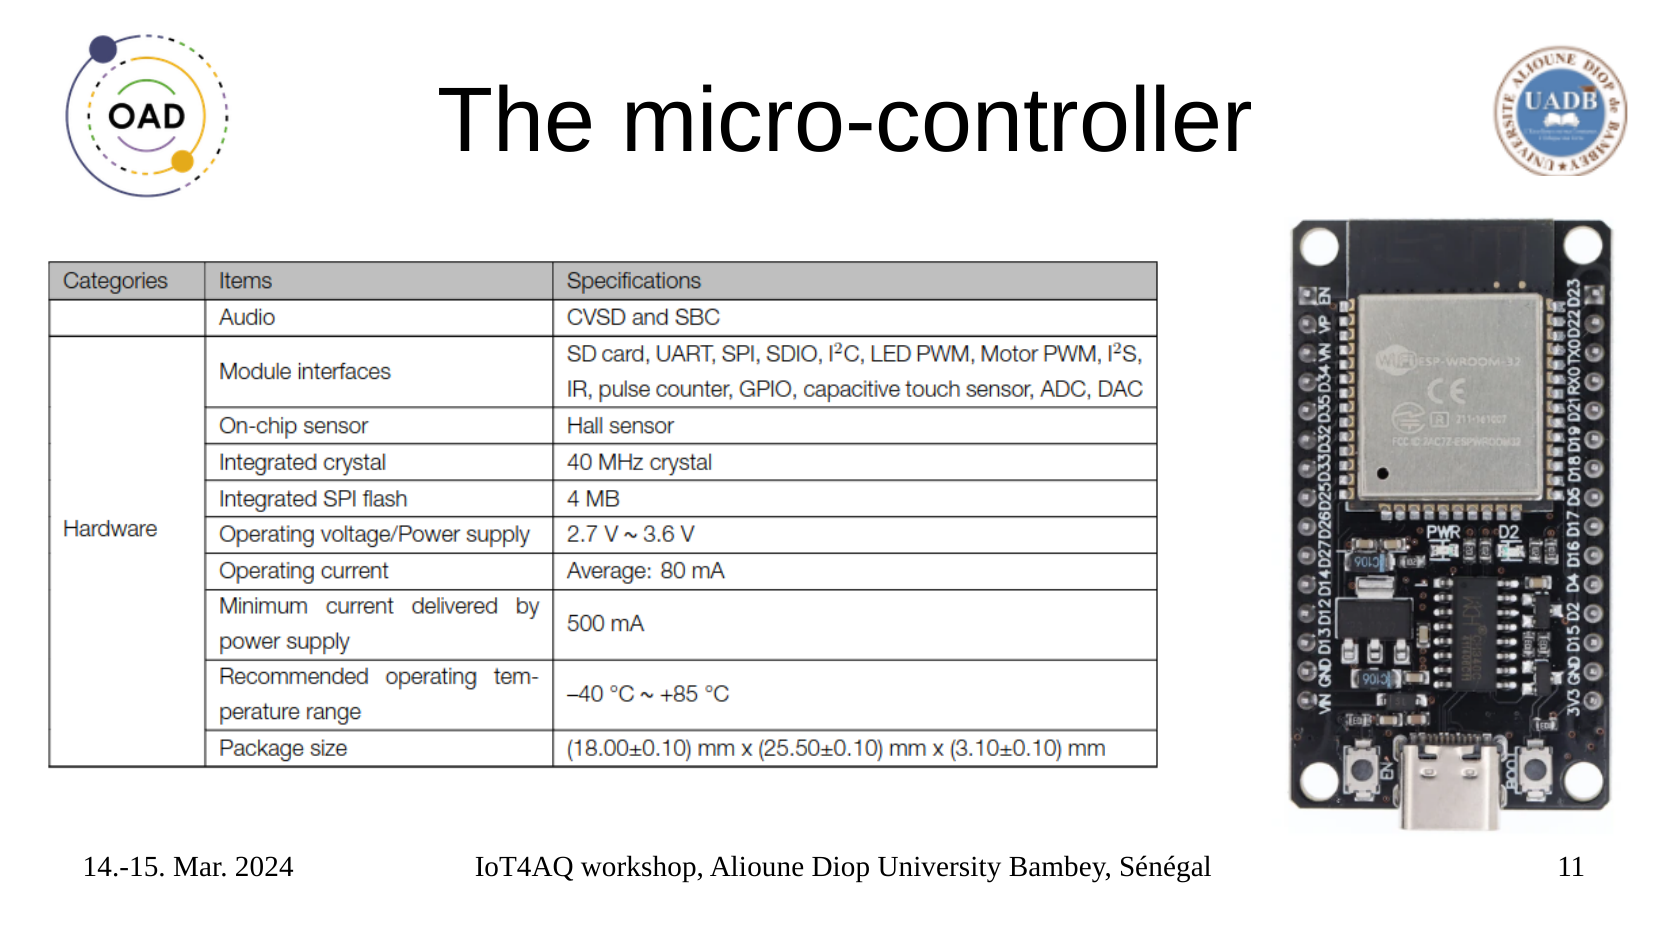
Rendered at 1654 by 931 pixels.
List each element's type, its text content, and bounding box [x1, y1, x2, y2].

picture [39, 237, 1189, 779]
picture [25, 20, 263, 218]
picture [1248, 37, 1641, 848]
title The micro-controller [262, 37, 1430, 193]
